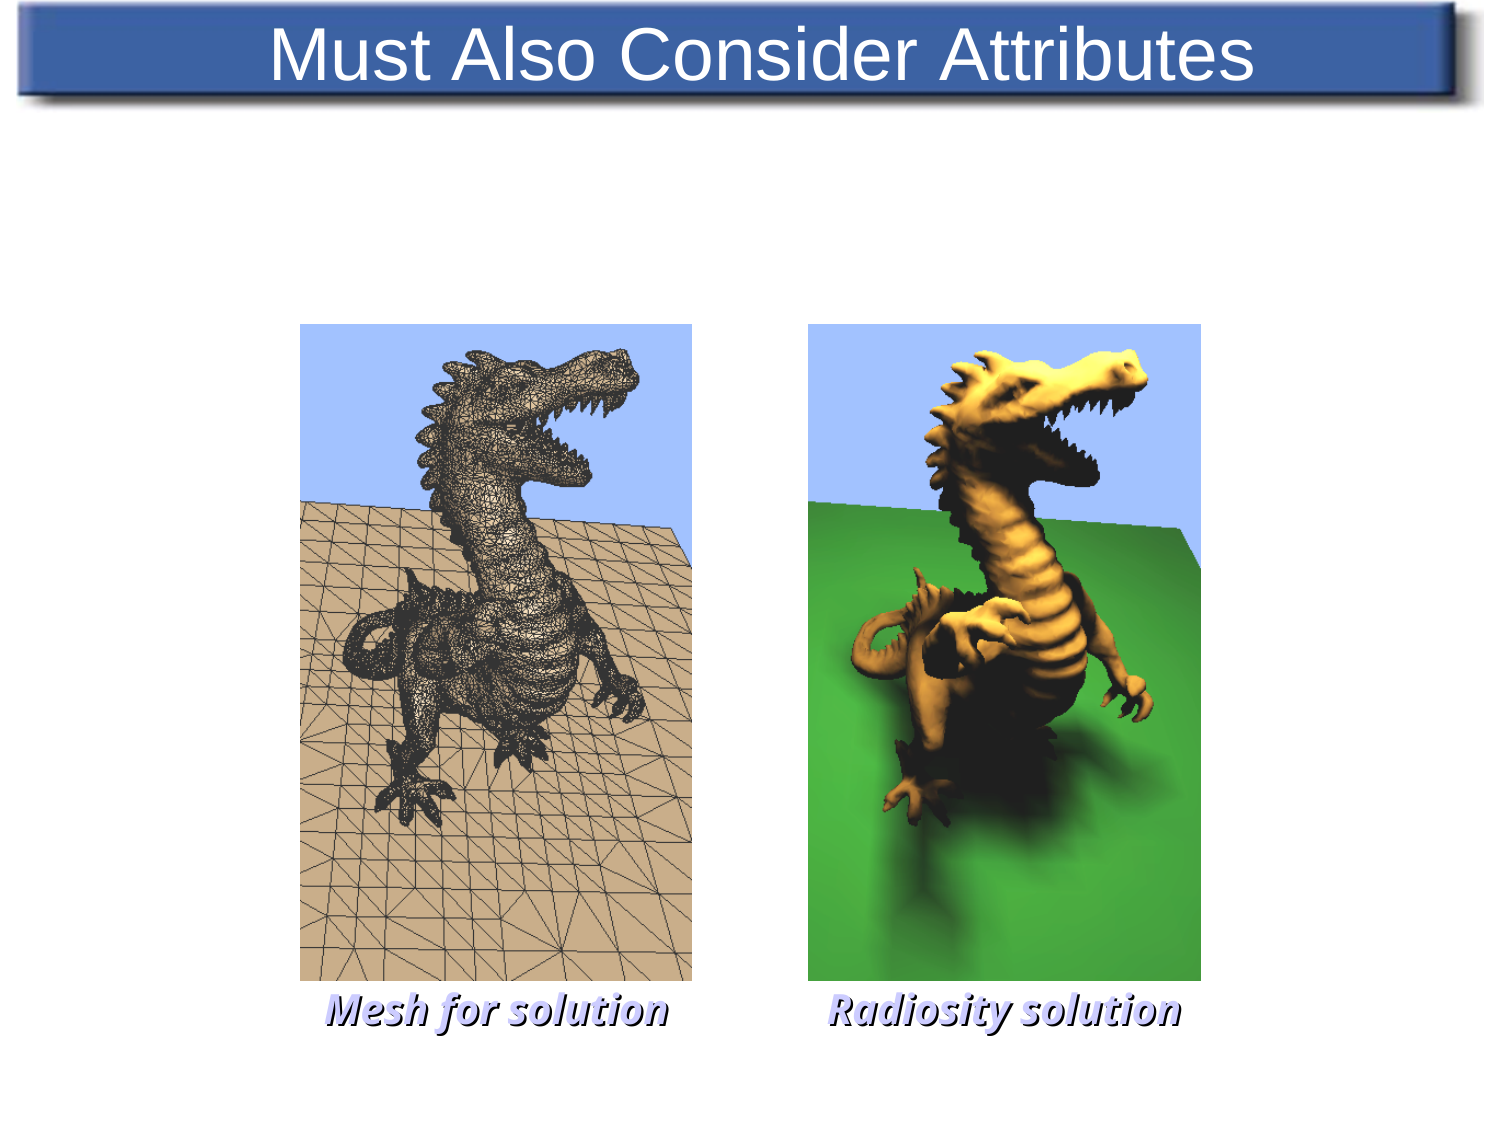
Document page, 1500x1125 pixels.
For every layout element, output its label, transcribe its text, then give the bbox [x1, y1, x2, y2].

text_box Radiosity solution [811, 974, 1197, 1041]
picture [808, 324, 1201, 981]
picture [300, 324, 692, 981]
text_box Mesh for solution [308, 981, 684, 1041]
title Must Also Consider Attributes [24, 0, 1500, 103]
picture [16, 0, 1484, 113]
